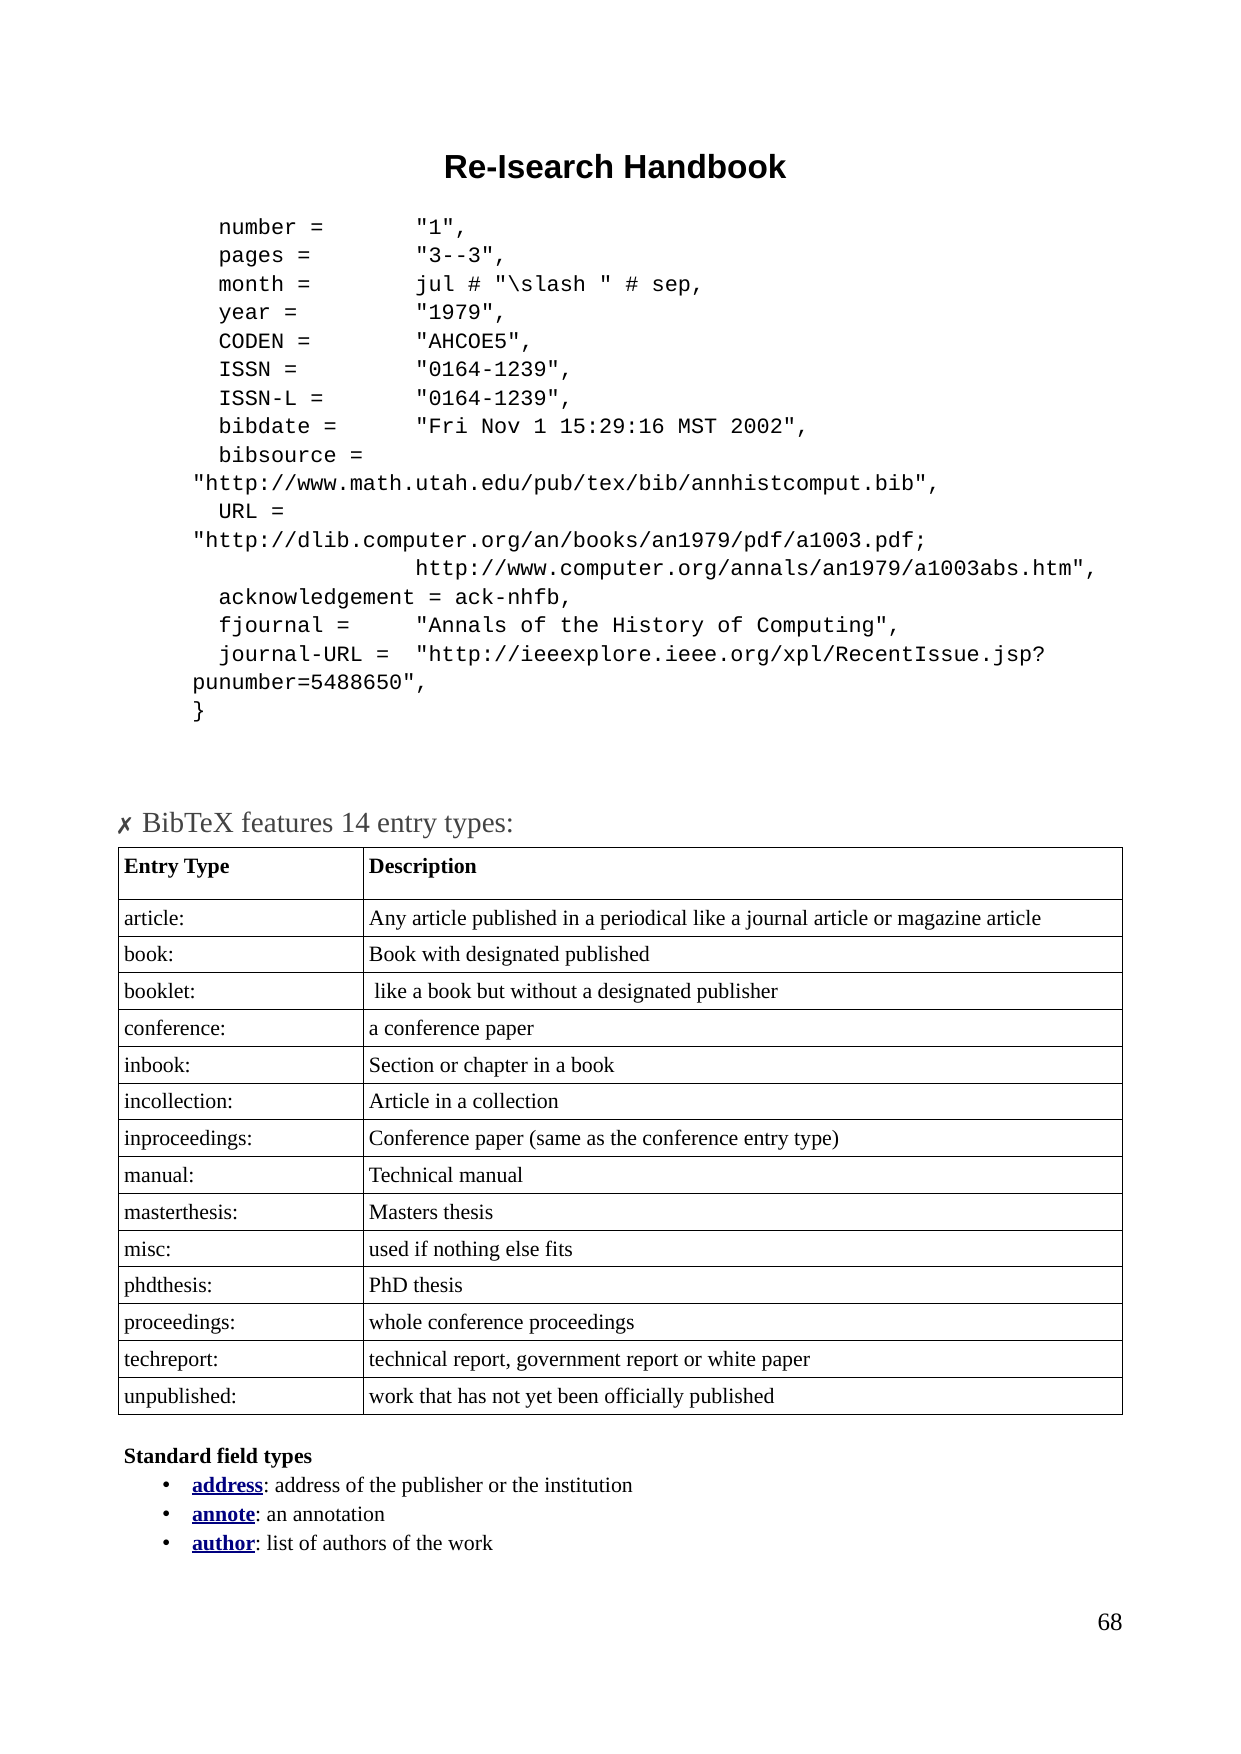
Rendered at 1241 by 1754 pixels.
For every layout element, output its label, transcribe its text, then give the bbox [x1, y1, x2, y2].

table_cell PhD thesis [364, 1267, 1122, 1303]
text number = "1", [192, 216, 1122, 241]
table_cell book: [119, 937, 363, 972]
table_cell whole conference proceedings [364, 1304, 1122, 1340]
table_cell booklet: [119, 973, 363, 1009]
table_cell Article in a collection [364, 1084, 1122, 1119]
table_cell conference: [119, 1010, 363, 1046]
table_cell Technical manual [364, 1157, 1122, 1193]
text month = jul # "\slash " # sep, [192, 273, 1122, 298]
text bibsource = "http://www.math.utah.edu/pub/tex/bib/annhistcomput.bib", [192, 444, 1122, 497]
text Standard field types [118, 1443, 1122, 1468]
table_cell proceedings: [119, 1304, 363, 1340]
text journal-URL = "http://ieeexplore.ieee.org/xpl/RecentIssue.jsp?punumber=5488650", [192, 643, 1122, 696]
table_cell like a book but without a designated publisher [364, 973, 1122, 1009]
table_cell Section or chapter in a book [364, 1047, 1122, 1083]
table_cell Masters thesis [364, 1194, 1122, 1230]
table_cell Book with designated published [364, 937, 1122, 972]
table_header Description [364, 848, 1122, 899]
table_cell Conference paper (same as the conference entry type) [364, 1120, 1122, 1156]
list address: address of the publisher or the institution [162, 1472, 1122, 1497]
table_cell unpublished: [119, 1378, 363, 1413]
table_cell misc: [119, 1231, 363, 1266]
table_cell masterthesis: [119, 1194, 363, 1230]
table_cell manual: [119, 1157, 363, 1193]
table_cell techreport: [119, 1341, 363, 1377]
text } [192, 700, 1122, 724]
list author: list of authors of the work [162, 1529, 1122, 1555]
table_cell work that has not yet been officially published [364, 1378, 1122, 1413]
table_header Entry Type [119, 848, 363, 899]
text year = "1979", [192, 302, 1122, 326]
table_cell used if nothing else fits [364, 1231, 1122, 1266]
list annote: an annotation [162, 1501, 1122, 1526]
table_cell a conference paper [364, 1010, 1122, 1046]
table_cell inbook: [119, 1047, 363, 1083]
table_cell incollection: [119, 1084, 363, 1119]
text pages = "3--3", [192, 245, 1122, 269]
table_cell Any article published in a periodical like a journal article or magazine article [364, 900, 1122, 936]
text URL = "http://dlib.computer.org/an/books/an1979/pdf/a1003.pdf; [192, 501, 1122, 554]
text bibdate = "Fri Nov 1 15:29:16 MST 2002", [192, 415, 1122, 440]
text fjournal = "Annals of the History of Computing", [192, 614, 1122, 639]
text ISSN = "0164-1239", [192, 358, 1122, 383]
text CODEN = "AHCOE5", [192, 330, 1122, 355]
text acknowledgement = ack-nhfb, [192, 586, 1122, 611]
table_cell technical report, government report or white paper [364, 1341, 1122, 1377]
table_cell article: [119, 900, 363, 936]
subtitle BibTeX features 14 entry types: [118, 805, 1122, 839]
table_cell inproceedings: [119, 1120, 363, 1156]
table_cell phdthesis: [119, 1267, 363, 1303]
text ISSN-L = "0164-1239", [192, 387, 1122, 412]
text http://www.computer.org/annals/an1979/a1003abs.htm", [192, 557, 1122, 582]
